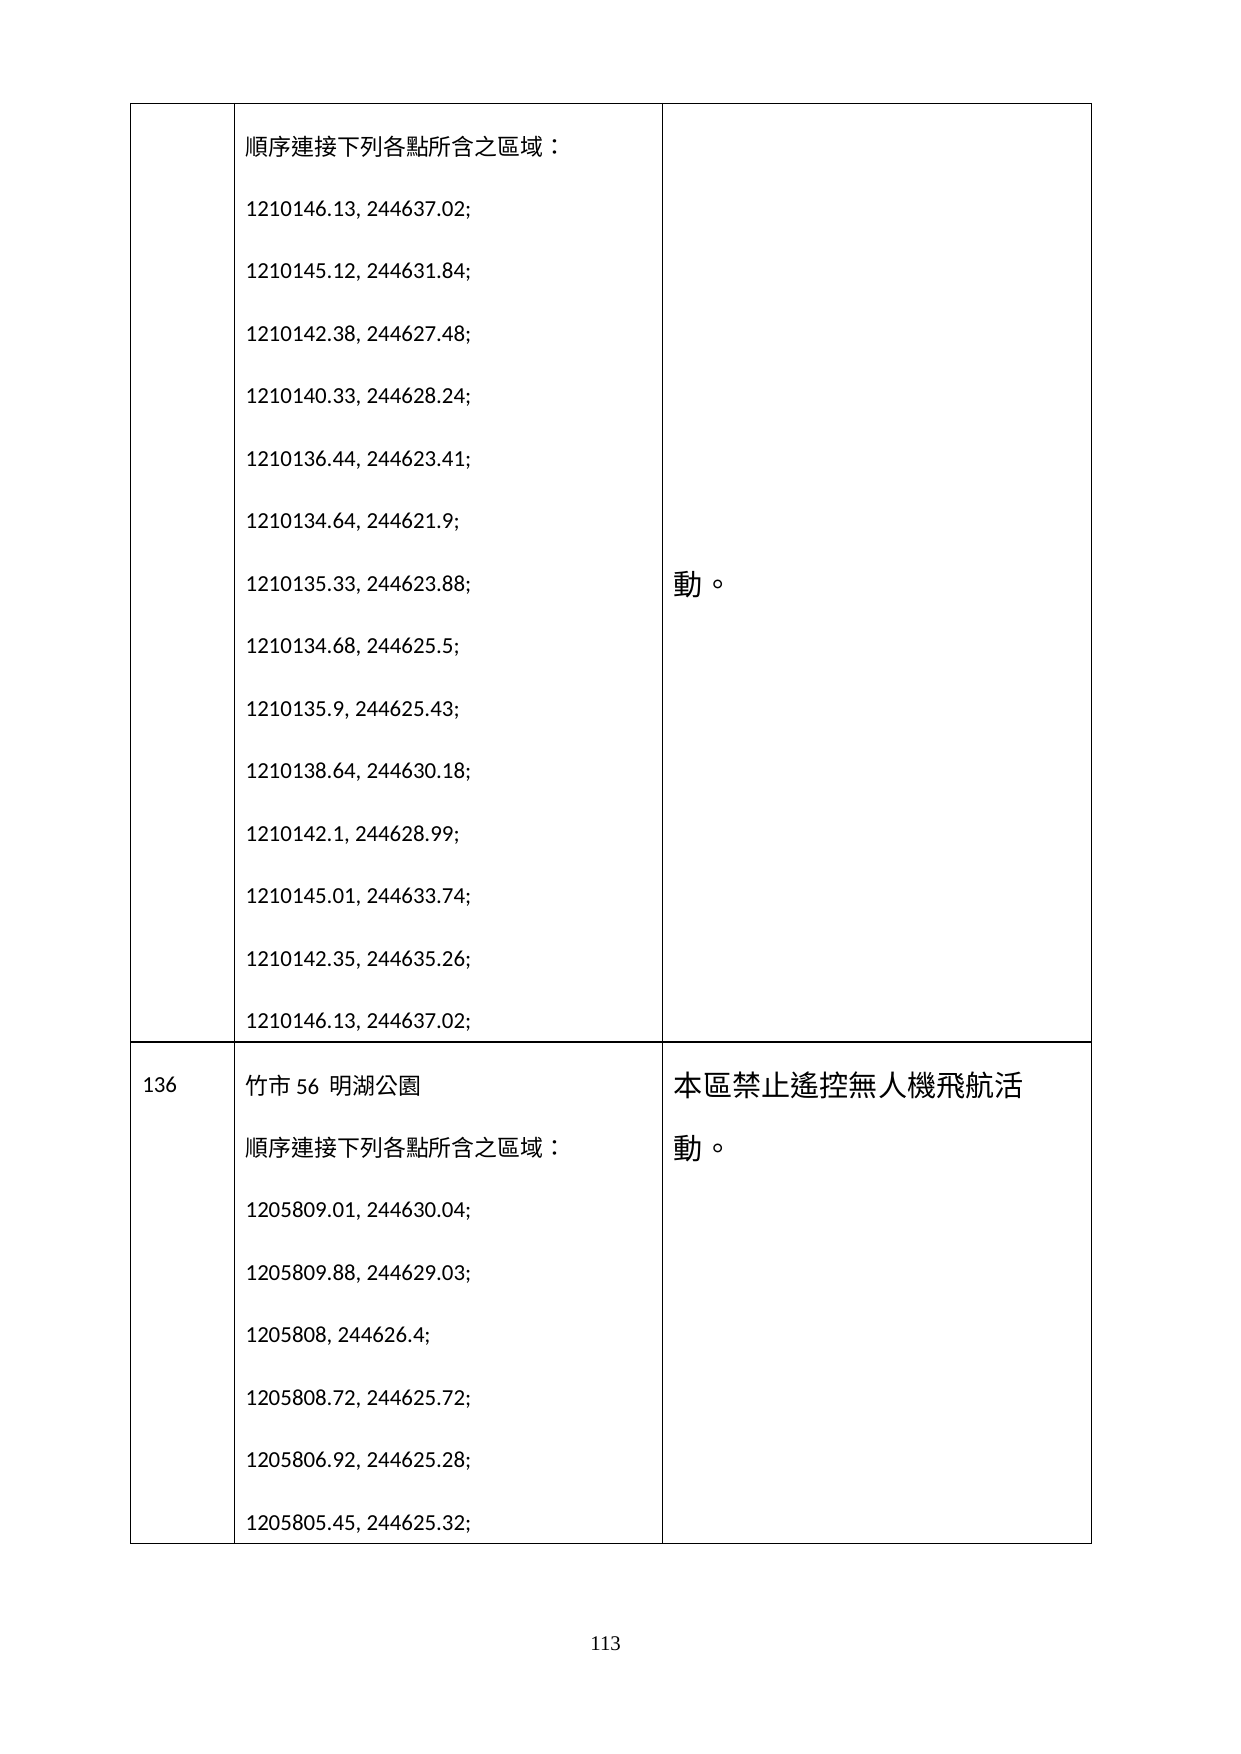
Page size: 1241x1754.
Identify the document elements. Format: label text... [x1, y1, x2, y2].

table_cell 本區禁止遙控無人機飛航活動。 [663, 1043, 1091, 1542]
table_cell 竹市56 明湖公園 順序連接下列各點所含之區域： 1205809.01, 244630.04; 1205809.88, 244629.03; 1205808, 244626.4; 1205808.72, 244625.72; 1205806.92, 244625.28; 1205805.45, 244625.32; [235, 1043, 662, 1542]
table_cell 順序連接下列各點所含之區域： 1210146.13, 244637.02; 1210145.12, 244631.84; 1210142.38, 244627.48; 1210140.33, 244628.24; 1210136.44, 244623.41; 1210134.64, 244621.9; 1210135.33, 244623.88; 1210134.68, 244625.5; 1210135.9, 244625.43; 1210138.64, 244630.18; 1210142.1, 244628.99; 1210145.01, 244633.74; 1210142.35, 244635.26; 1210146.13, 244637.02; [235, 104, 662, 1041]
table_cell 136 [131, 1043, 234, 1542]
table_cell 動。 [663, 104, 1091, 1041]
table_cell [131, 104, 234, 1041]
